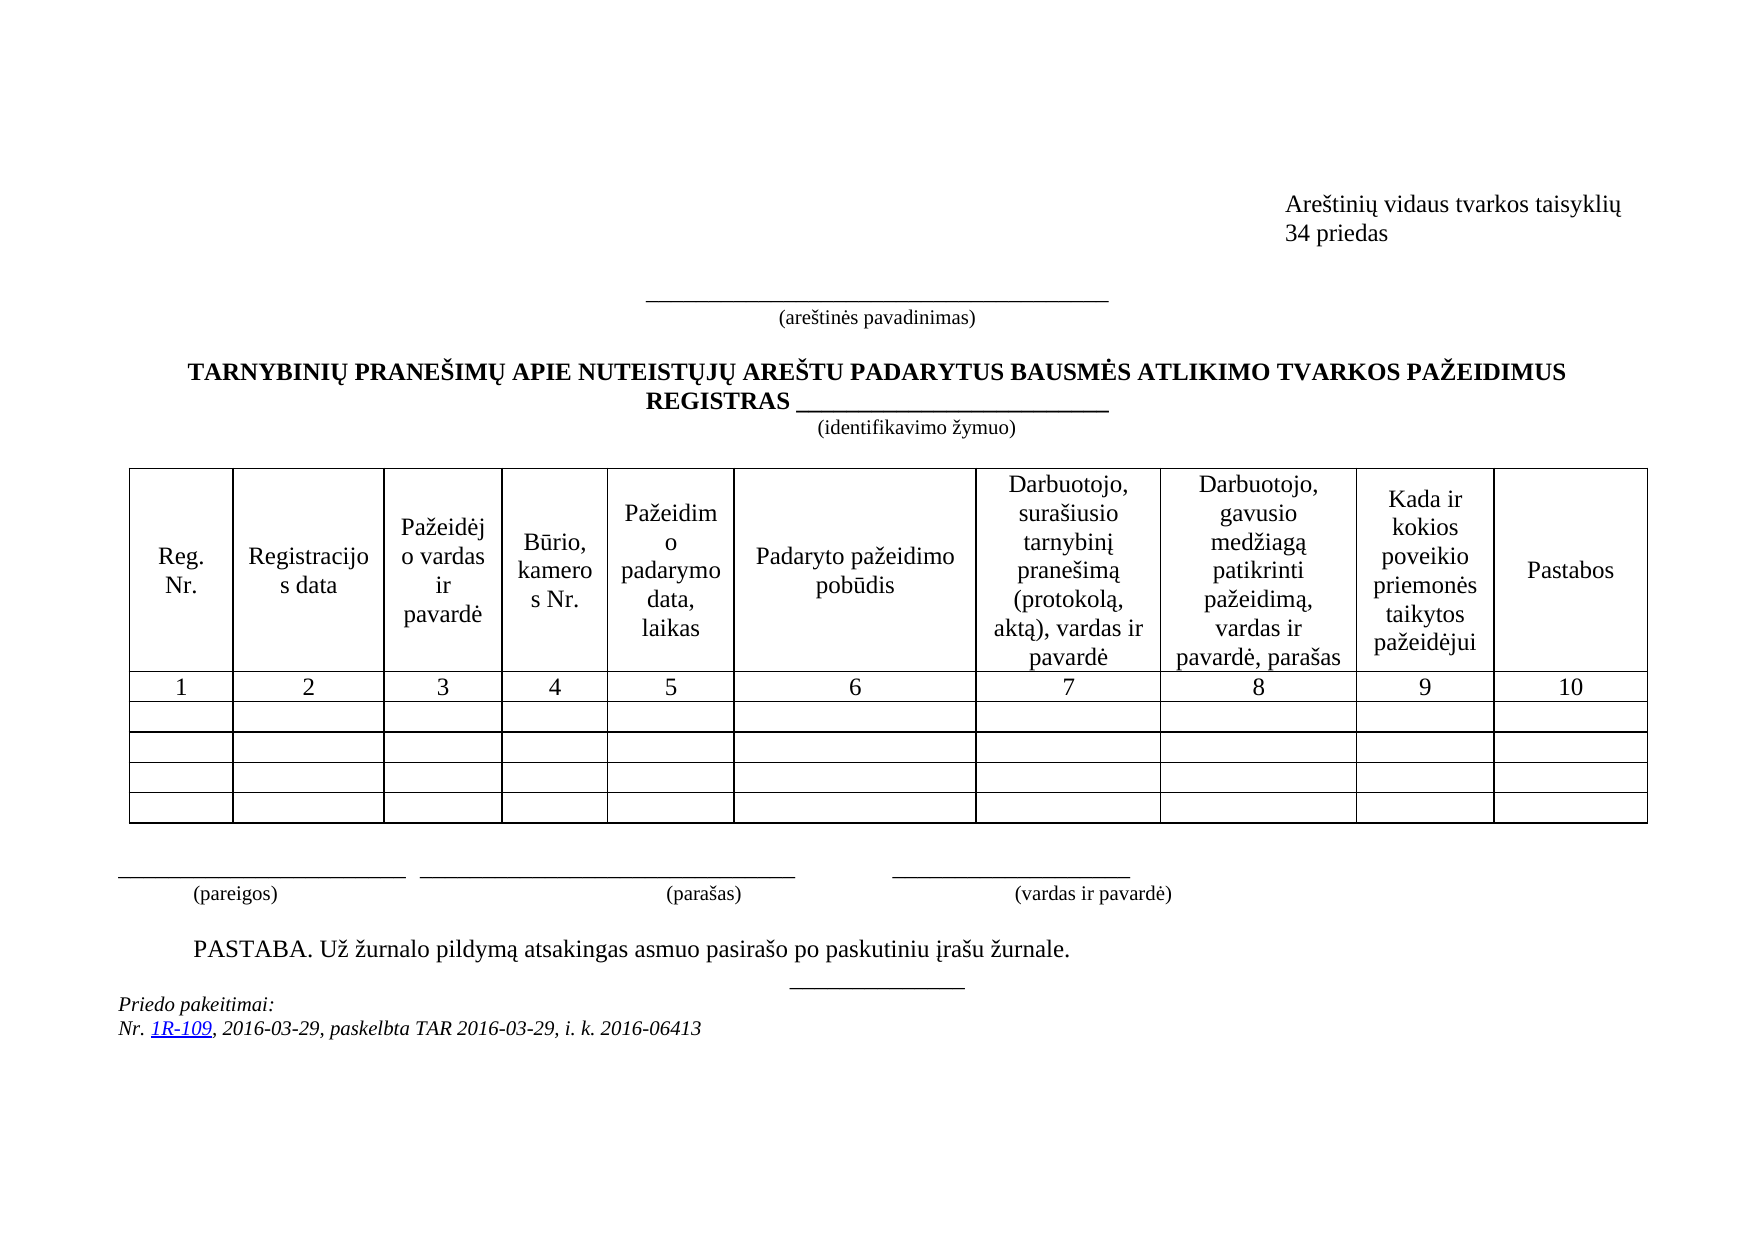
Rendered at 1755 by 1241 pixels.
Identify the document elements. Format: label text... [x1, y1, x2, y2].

table_cell 8 [1161, 672, 1356, 701]
table_cell [1495, 733, 1647, 761]
text ______________ [118, 963, 1636, 991]
table_cell [130, 733, 232, 761]
table_cell [977, 702, 1160, 731]
table_cell [385, 793, 501, 822]
table_cell [608, 763, 733, 792]
table_header Pažeidimo padarymo data, laikas [608, 469, 733, 671]
table_header Darbuotojo, surašiusio tarnybinį pranešimą (protokolą, aktą), vardas ir pavardė [977, 469, 1160, 671]
table_cell [608, 733, 733, 761]
table_cell [1495, 793, 1647, 822]
table_header Reg. Nr. [130, 469, 232, 671]
text Priedo pakeitimai: [118, 991, 1636, 1016]
table_cell 5 [608, 672, 733, 701]
table_cell 4 [503, 672, 607, 701]
table_cell [1357, 763, 1493, 792]
table_cell [1161, 733, 1356, 761]
table_cell [385, 763, 501, 792]
table_cell [503, 702, 607, 731]
table_cell [1161, 763, 1356, 792]
text 34 priedas [783, 218, 1636, 247]
table_cell [1357, 793, 1493, 822]
table_cell 10 [1495, 672, 1647, 701]
text (pareigos) (parašas) (vardas ir pavardė) [118, 881, 1636, 905]
text Areštinių vidaus tvarkos taisyklių [783, 189, 1636, 218]
table_cell [130, 793, 232, 822]
table_cell [503, 733, 607, 761]
table_cell [1161, 702, 1356, 731]
table_cell [130, 702, 232, 731]
table_cell [503, 793, 607, 822]
table_cell [977, 793, 1160, 822]
table_cell 9 [1357, 672, 1493, 701]
table_header Kada ir kokios poveikio priemonės taikytos pažeidėjui [1357, 469, 1493, 671]
table_cell [977, 763, 1160, 792]
table_header Būrio, kameros Nr. [503, 469, 607, 671]
table_cell [608, 793, 733, 822]
table_cell [735, 733, 975, 761]
table_header Registracijos data [234, 469, 383, 671]
table_cell [608, 702, 733, 731]
table_cell 3 [385, 672, 501, 701]
table_cell [385, 733, 501, 761]
table_cell [1357, 733, 1493, 761]
table_cell [735, 702, 975, 731]
table_cell [234, 702, 383, 731]
text (areštinės pavadinimas) [118, 304, 1636, 329]
text TARNYBINIŲ PRANEŠIMŲ APIE NUTEISTŲJŲ AREŠTU PADARYTUS BAUSMĖS ATLIKIMO TVARKOS PAŽEIDIMUS REGISTRAS _________________________ [118, 357, 1636, 415]
table_header Padaryto pažeidimo pobūdis [735, 469, 975, 671]
text _____________________________________ [118, 276, 1636, 304]
text PASTABA. Už žurnalo pildymą atsakingas asmuo pasirašo po paskutiniu įrašu žurnale. [118, 934, 1636, 963]
table_cell [385, 702, 501, 731]
text Nr. 1R-109, 2016-03-29, paskelbta TAR 2016-03-29, i. k. 2016-06413 [118, 1016, 1636, 1039]
table_cell 2 [234, 672, 383, 701]
table_cell [130, 763, 232, 792]
text _______________________ ______________________________ ___________________ [118, 852, 1636, 881]
table_cell [1357, 702, 1493, 731]
table_cell [503, 763, 607, 792]
table_cell [234, 763, 383, 792]
table_cell [735, 763, 975, 792]
table_cell 7 [977, 672, 1160, 701]
table_header Pažeidėjo vardas ir pavardė [385, 469, 501, 671]
table_cell [1161, 793, 1356, 822]
table_cell 1 [130, 672, 232, 701]
table_cell [1495, 763, 1647, 792]
table_cell 6 [735, 672, 975, 701]
table_cell [234, 793, 383, 822]
table_cell [735, 793, 975, 822]
table_cell [234, 733, 383, 761]
table_header Darbuotojo, gavusio medžiagą patikrinti pažeidimą, vardas ir pavardė, parašas [1161, 469, 1356, 671]
table_cell [1495, 702, 1647, 731]
table_header Pastabos [1495, 469, 1647, 671]
table_cell [977, 733, 1160, 761]
text (identifikavimo žymuo) [118, 415, 1636, 439]
